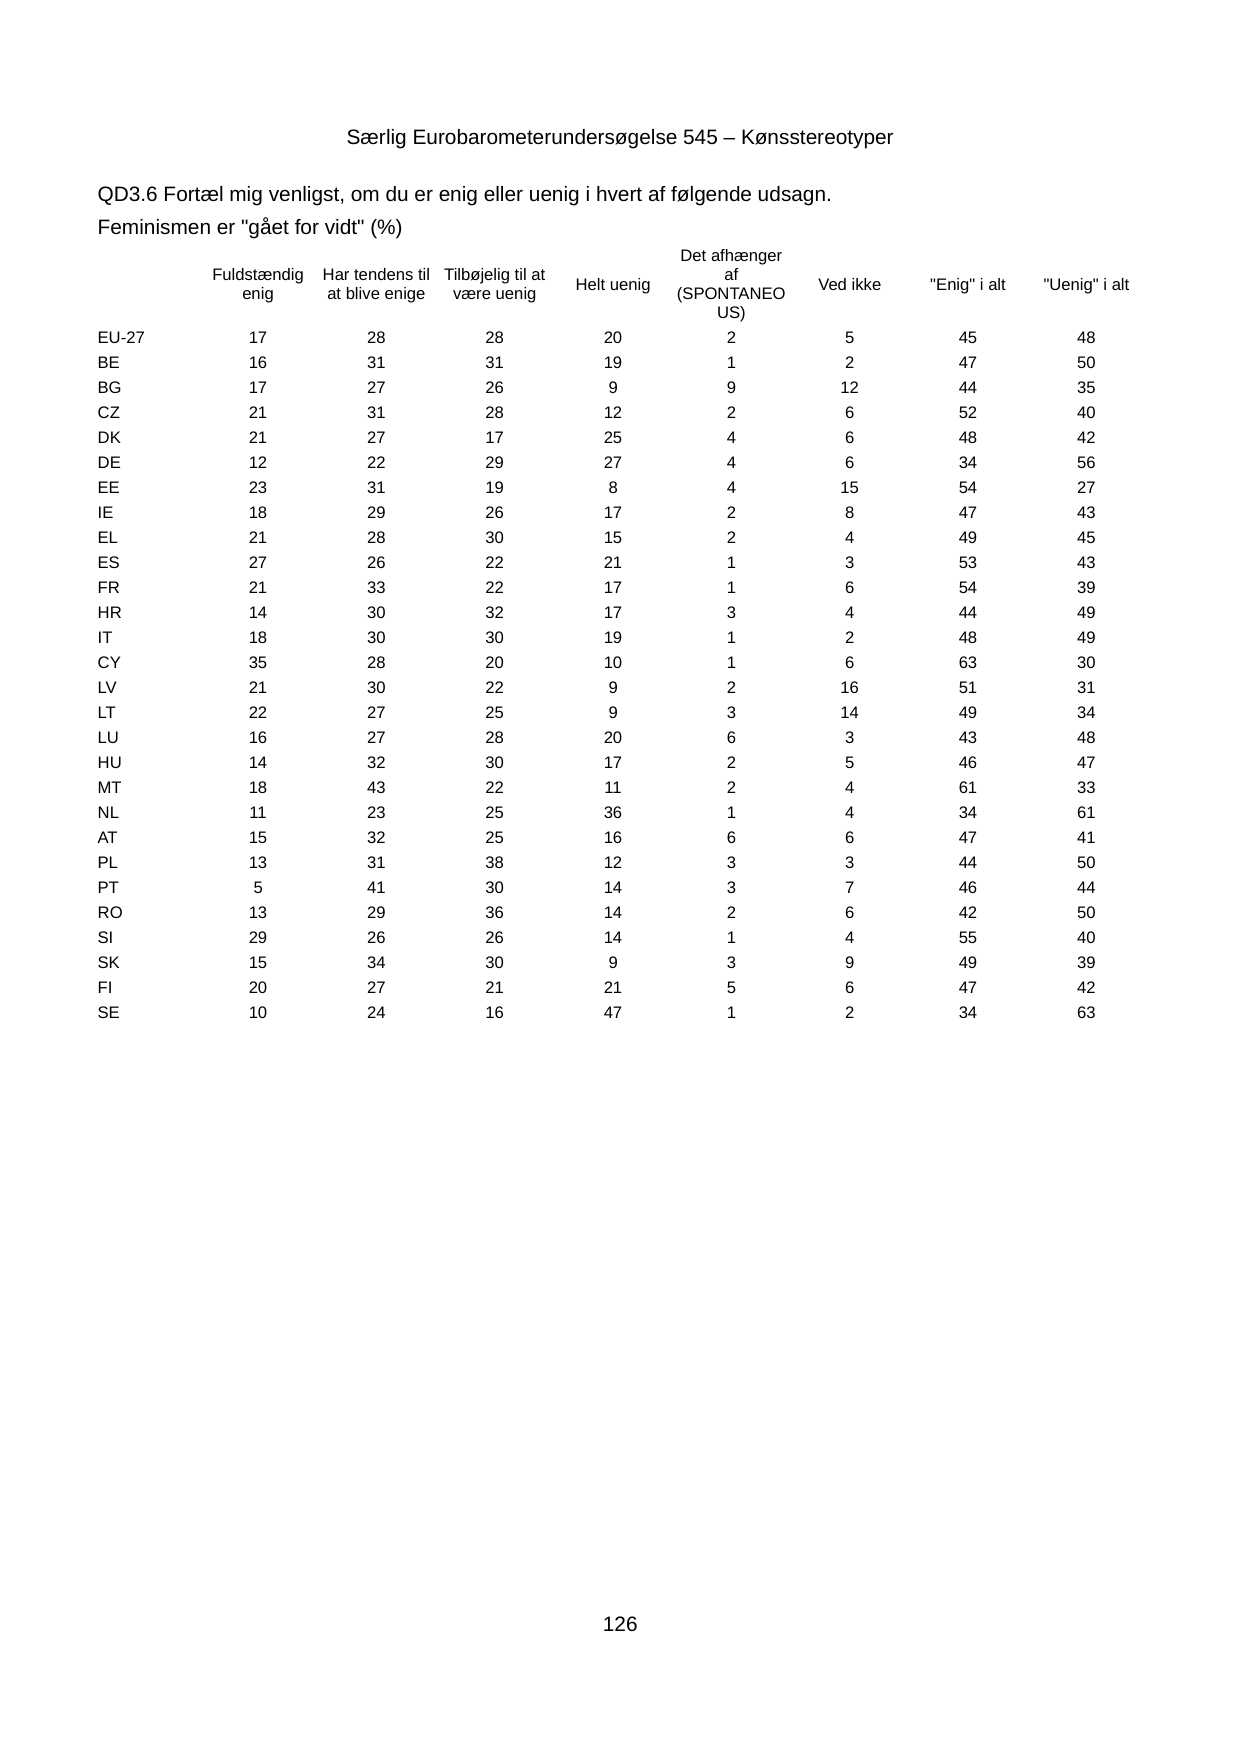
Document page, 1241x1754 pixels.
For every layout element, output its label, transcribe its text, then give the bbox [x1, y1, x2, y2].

table_cell 6 [790, 450, 909, 475]
table_cell 30 [435, 625, 554, 650]
table_cell 2 [790, 350, 909, 375]
table_cell 47 [1027, 750, 1145, 775]
table_cell 17 [435, 425, 554, 450]
table_cell 17 [554, 575, 672, 600]
table_cell 20 [199, 975, 317, 1000]
table_cell 21 [435, 975, 554, 1000]
table_cell 9 [554, 700, 672, 725]
table_cell 22 [435, 575, 554, 600]
table_cell 50 [1027, 350, 1145, 375]
table_cell 14 [554, 900, 672, 925]
table_cell 2 [672, 750, 790, 775]
table_cell 31 [317, 400, 435, 425]
table_cell 6 [790, 575, 909, 600]
table_cell Fuldstændig enig [199, 243, 317, 325]
table_cell 34 [909, 800, 1027, 825]
table_cell LV [95, 675, 199, 700]
table_cell 48 [909, 625, 1027, 650]
table_cell DE [95, 450, 199, 475]
table_cell 48 [1027, 325, 1145, 350]
table_cell 1 [672, 925, 790, 950]
table_cell FI [95, 975, 199, 1000]
table_cell 23 [317, 800, 435, 825]
table_cell 9 [554, 950, 672, 975]
table_cell Ved ikke [790, 243, 909, 325]
table_cell Helt uenig [554, 243, 672, 325]
table_cell 31 [317, 350, 435, 375]
table_cell 18 [199, 775, 317, 800]
table_cell 1 [672, 575, 790, 600]
table_cell 2 [790, 625, 909, 650]
table_cell 16 [790, 675, 909, 700]
table_cell RO [95, 900, 199, 925]
table_cell 28 [317, 525, 435, 550]
table_cell 2 [672, 675, 790, 700]
table_cell IE [95, 500, 199, 525]
table_cell DK [95, 425, 199, 450]
table_cell 47 [909, 500, 1027, 525]
table_cell 22 [435, 775, 554, 800]
table_cell 43 [1027, 500, 1145, 525]
table_cell 41 [1027, 825, 1145, 850]
table_cell 30 [317, 625, 435, 650]
table_cell 15 [554, 525, 672, 550]
table_cell HR [95, 600, 199, 625]
table_cell 17 [554, 500, 672, 525]
table_cell 25 [435, 700, 554, 725]
table_cell 51 [909, 675, 1027, 700]
table_cell 12 [554, 850, 672, 875]
table_cell 6 [790, 650, 909, 675]
table_cell 15 [199, 825, 317, 850]
table_cell 17 [199, 325, 317, 350]
table_cell SK [95, 950, 199, 975]
table_cell 5 [199, 875, 317, 900]
table_cell 40 [1027, 400, 1145, 425]
table_cell 17 [199, 375, 317, 400]
table_cell 29 [317, 500, 435, 525]
table_cell 13 [199, 900, 317, 925]
table_cell 26 [435, 500, 554, 525]
table_cell 25 [435, 800, 554, 825]
table_cell 17 [554, 600, 672, 625]
table_cell 3 [790, 725, 909, 750]
table_cell 52 [909, 400, 1027, 425]
table_cell 31 [1027, 675, 1145, 700]
table_cell 19 [554, 350, 672, 375]
table_cell 47 [909, 825, 1027, 850]
table_cell 48 [909, 425, 1027, 450]
table_cell PL [95, 850, 199, 875]
table_cell 4 [790, 800, 909, 825]
table_cell 2 [672, 325, 790, 350]
table_cell 28 [435, 400, 554, 425]
table_cell 27 [317, 375, 435, 400]
table_cell LU [95, 725, 199, 750]
table_cell 29 [199, 925, 317, 950]
table_cell 25 [554, 425, 672, 450]
table_cell 39 [1027, 575, 1145, 600]
table_cell 3 [672, 875, 790, 900]
table_cell 1 [672, 550, 790, 575]
table_cell 27 [317, 725, 435, 750]
table_cell NL [95, 800, 199, 825]
table_cell 45 [1027, 525, 1145, 550]
table_cell 3 [672, 950, 790, 975]
table_cell 50 [1027, 850, 1145, 875]
table_cell 3 [672, 600, 790, 625]
table_cell 31 [435, 350, 554, 375]
table_cell 5 [790, 325, 909, 350]
table_cell 56 [1027, 450, 1145, 475]
table_cell 26 [317, 925, 435, 950]
table_cell 26 [435, 925, 554, 950]
table_cell 43 [317, 775, 435, 800]
table_cell 2 [672, 525, 790, 550]
table_cell 61 [1027, 800, 1145, 825]
table_cell 15 [199, 950, 317, 975]
table_cell 24 [317, 1000, 435, 1025]
table_cell AT [95, 825, 199, 850]
table_cell 6 [790, 400, 909, 425]
table_cell 42 [1027, 425, 1145, 450]
table_cell 20 [554, 725, 672, 750]
table_cell 14 [554, 875, 672, 900]
table_cell 63 [1027, 1000, 1145, 1025]
table_cell BE [95, 350, 199, 375]
table_cell 30 [317, 675, 435, 700]
table_cell Har tendens til at blive enige [317, 243, 435, 325]
table_cell 21 [199, 575, 317, 600]
table_cell 28 [435, 325, 554, 350]
table_cell HU [95, 750, 199, 775]
table_cell 18 [199, 625, 317, 650]
table_cell SE [95, 1000, 199, 1025]
table_cell 30 [1027, 650, 1145, 675]
table_cell 14 [554, 925, 672, 950]
table_cell 8 [790, 500, 909, 525]
table_cell 6 [790, 425, 909, 450]
table_cell 22 [435, 550, 554, 575]
table_cell 2 [672, 900, 790, 925]
table_cell 32 [435, 600, 554, 625]
table_cell 30 [317, 600, 435, 625]
table_cell 19 [554, 625, 672, 650]
table_cell 49 [1027, 600, 1145, 625]
table_cell 49 [1027, 625, 1145, 650]
table_cell CY [95, 650, 199, 675]
table_cell 17 [554, 750, 672, 775]
table_cell 28 [317, 325, 435, 350]
table_cell 27 [317, 425, 435, 450]
table_cell 21 [554, 975, 672, 1000]
table_cell 34 [1027, 700, 1145, 725]
table_cell 4 [672, 425, 790, 450]
table_cell EU-27 [95, 325, 199, 350]
table_cell [95, 243, 199, 325]
table_cell 49 [909, 950, 1027, 975]
table_cell EE [95, 475, 199, 500]
table_cell 5 [790, 750, 909, 775]
table_cell 5 [672, 975, 790, 1000]
table_cell 21 [199, 525, 317, 550]
table_cell 11 [199, 800, 317, 825]
table_cell 34 [909, 450, 1027, 475]
table_cell 8 [554, 475, 672, 500]
table_cell 20 [435, 650, 554, 675]
table_cell 3 [672, 700, 790, 725]
table_cell 46 [909, 750, 1027, 775]
table_cell 21 [199, 425, 317, 450]
table_cell 14 [199, 600, 317, 625]
table_cell 16 [199, 350, 317, 375]
table_cell 61 [909, 775, 1027, 800]
table_cell Tilbøjelig til at være uenig [435, 243, 554, 325]
table_cell 44 [909, 600, 1027, 625]
table_cell 41 [317, 875, 435, 900]
table_cell 49 [909, 700, 1027, 725]
table_cell 29 [435, 450, 554, 475]
table_cell 1 [672, 350, 790, 375]
table_cell 36 [554, 800, 672, 825]
table_cell 54 [909, 475, 1027, 500]
table_cell 23 [199, 475, 317, 500]
table_cell 32 [317, 825, 435, 850]
table_cell 31 [317, 850, 435, 875]
table_cell 6 [790, 900, 909, 925]
table_cell 13 [199, 850, 317, 875]
table_cell 9 [790, 950, 909, 975]
table_header QD3.6 Fortæl mig venligst, om du er enig eller uenig i hvert af følgende udsagn. [95, 178, 1145, 210]
table_cell 14 [790, 700, 909, 725]
table_cell 4 [672, 475, 790, 500]
table_cell 2 [672, 775, 790, 800]
table_cell 30 [435, 875, 554, 900]
table_cell 20 [554, 325, 672, 350]
table_cell Det afhænger af (SPONTANEOUS) [672, 243, 790, 325]
table_cell 11 [554, 775, 672, 800]
table_cell 44 [909, 375, 1027, 400]
table_cell 1 [672, 1000, 790, 1025]
table_cell 33 [317, 575, 435, 600]
table_cell 26 [435, 375, 554, 400]
table_cell 10 [199, 1000, 317, 1025]
table_cell 36 [435, 900, 554, 925]
table_cell 6 [790, 975, 909, 1000]
table_cell 9 [554, 675, 672, 700]
table_cell Feminismen er "gået for vidt" (%) [95, 210, 1145, 243]
table_cell 43 [1027, 550, 1145, 575]
table_cell 38 [435, 850, 554, 875]
table_cell 2 [672, 500, 790, 525]
table_cell 46 [909, 875, 1027, 900]
table_cell 21 [554, 550, 672, 575]
table_cell 34 [317, 950, 435, 975]
table_cell 12 [554, 400, 672, 425]
table_cell 12 [199, 450, 317, 475]
table_cell 1 [672, 800, 790, 825]
table_cell 33 [1027, 775, 1145, 800]
table_cell 6 [672, 825, 790, 850]
table_cell 32 [317, 750, 435, 775]
table_cell 35 [199, 650, 317, 675]
table_cell 35 [1027, 375, 1145, 400]
table_cell 43 [909, 725, 1027, 750]
table_cell 4 [790, 925, 909, 950]
table_cell LT [95, 700, 199, 725]
table_cell 1 [672, 650, 790, 675]
table_cell 28 [317, 650, 435, 675]
table_cell 6 [790, 825, 909, 850]
table_cell 47 [554, 1000, 672, 1025]
table_cell 34 [909, 1000, 1027, 1025]
table_cell 7 [790, 875, 909, 900]
table_cell 4 [672, 450, 790, 475]
table_cell 27 [554, 450, 672, 475]
table_cell 49 [909, 525, 1027, 550]
table_cell 53 [909, 550, 1027, 575]
table_cell 22 [199, 700, 317, 725]
table_cell 19 [435, 475, 554, 500]
table_cell 47 [909, 975, 1027, 1000]
table_cell 30 [435, 525, 554, 550]
table_cell 21 [199, 675, 317, 700]
table_cell 22 [435, 675, 554, 700]
table_cell 26 [317, 550, 435, 575]
table_cell MT [95, 775, 199, 800]
table_cell 12 [790, 375, 909, 400]
table_cell 44 [909, 850, 1027, 875]
table_cell 39 [1027, 950, 1145, 975]
table_cell FR [95, 575, 199, 600]
table_cell 6 [672, 725, 790, 750]
table_cell 30 [435, 950, 554, 975]
table_cell 50 [1027, 900, 1145, 925]
table_cell 45 [909, 325, 1027, 350]
table_cell 16 [554, 825, 672, 850]
table_cell BG [95, 375, 199, 400]
table_cell 2 [672, 400, 790, 425]
table_cell CZ [95, 400, 199, 425]
table_cell 55 [909, 925, 1027, 950]
table_cell 18 [199, 500, 317, 525]
table_cell 16 [435, 1000, 554, 1025]
table_cell ES [95, 550, 199, 575]
table_cell "Uenig" i alt [1027, 243, 1145, 325]
table_cell 3 [790, 850, 909, 875]
table_cell PT [95, 875, 199, 900]
table_cell SI [95, 925, 199, 950]
table_cell 29 [317, 900, 435, 925]
table_cell 48 [1027, 725, 1145, 750]
table_cell 25 [435, 825, 554, 850]
table_cell 9 [554, 375, 672, 400]
table_cell 3 [790, 550, 909, 575]
table_cell 2 [790, 1000, 909, 1025]
table_cell 28 [435, 725, 554, 750]
table_cell 4 [790, 525, 909, 550]
table_cell 44 [1027, 875, 1145, 900]
table_cell 15 [790, 475, 909, 500]
table_cell 27 [1027, 475, 1145, 500]
table_cell 27 [199, 550, 317, 575]
table_cell 54 [909, 575, 1027, 600]
table_cell 16 [199, 725, 317, 750]
table_cell 22 [317, 450, 435, 475]
table_cell 30 [435, 750, 554, 775]
table_cell 21 [199, 400, 317, 425]
table_cell 14 [199, 750, 317, 775]
table_cell 42 [909, 900, 1027, 925]
table_cell 40 [1027, 925, 1145, 950]
table_cell IT [95, 625, 199, 650]
table_cell 47 [909, 350, 1027, 375]
table_cell 27 [317, 700, 435, 725]
table_cell 42 [1027, 975, 1145, 1000]
table_cell EL [95, 525, 199, 550]
table_cell 10 [554, 650, 672, 675]
table_cell 27 [317, 975, 435, 1000]
table_cell 1 [672, 625, 790, 650]
table_cell 31 [317, 475, 435, 500]
table_cell 9 [672, 375, 790, 400]
table_cell 4 [790, 775, 909, 800]
table_cell 4 [790, 600, 909, 625]
table_cell 63 [909, 650, 1027, 675]
table_cell "Enig" i alt [909, 243, 1027, 325]
table_cell 3 [672, 850, 790, 875]
